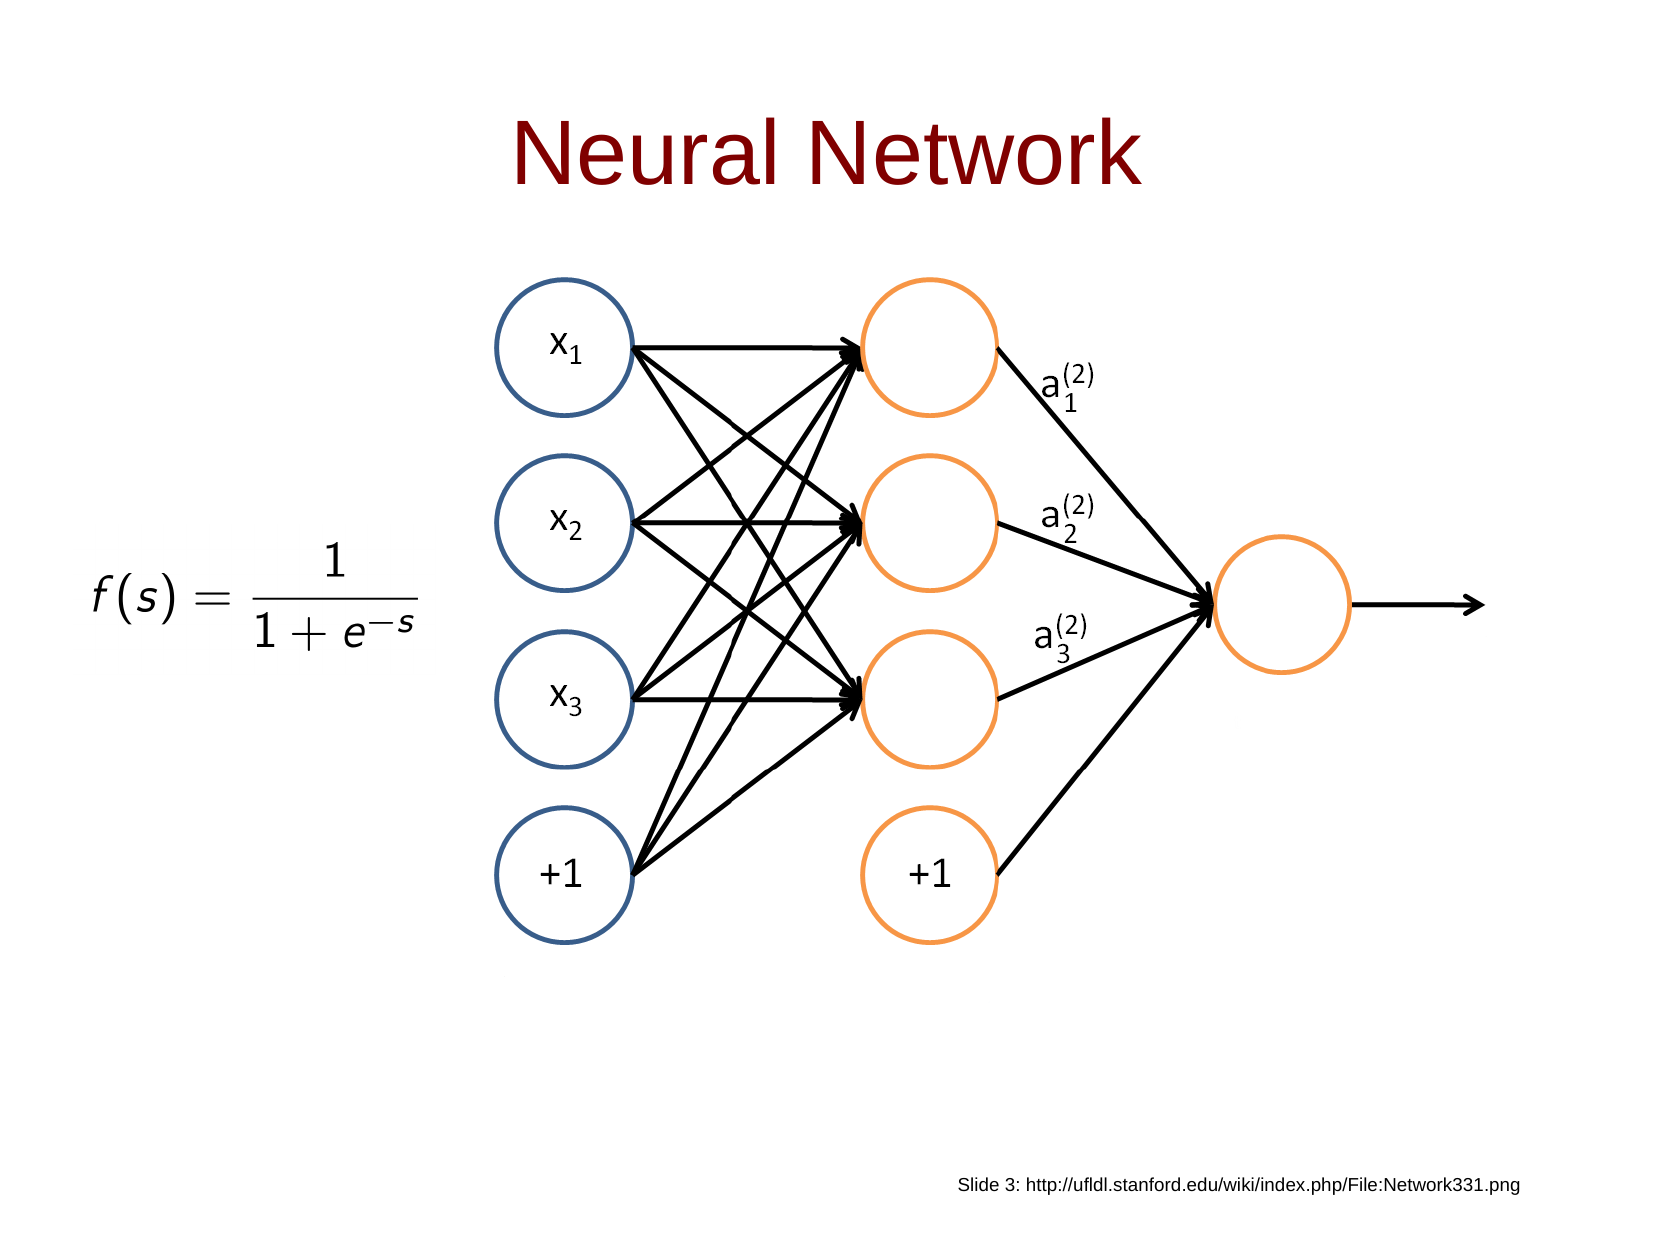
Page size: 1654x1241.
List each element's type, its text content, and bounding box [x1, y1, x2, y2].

subtitle Slide 3: http://ufldl.stanford.edu/wiki/index.php/File:Network331.png [495, 1155, 1654, 1216]
picture [73, 524, 436, 676]
title Neural Network [82, 49, 1571, 257]
picture [465, 268, 1531, 1021]
